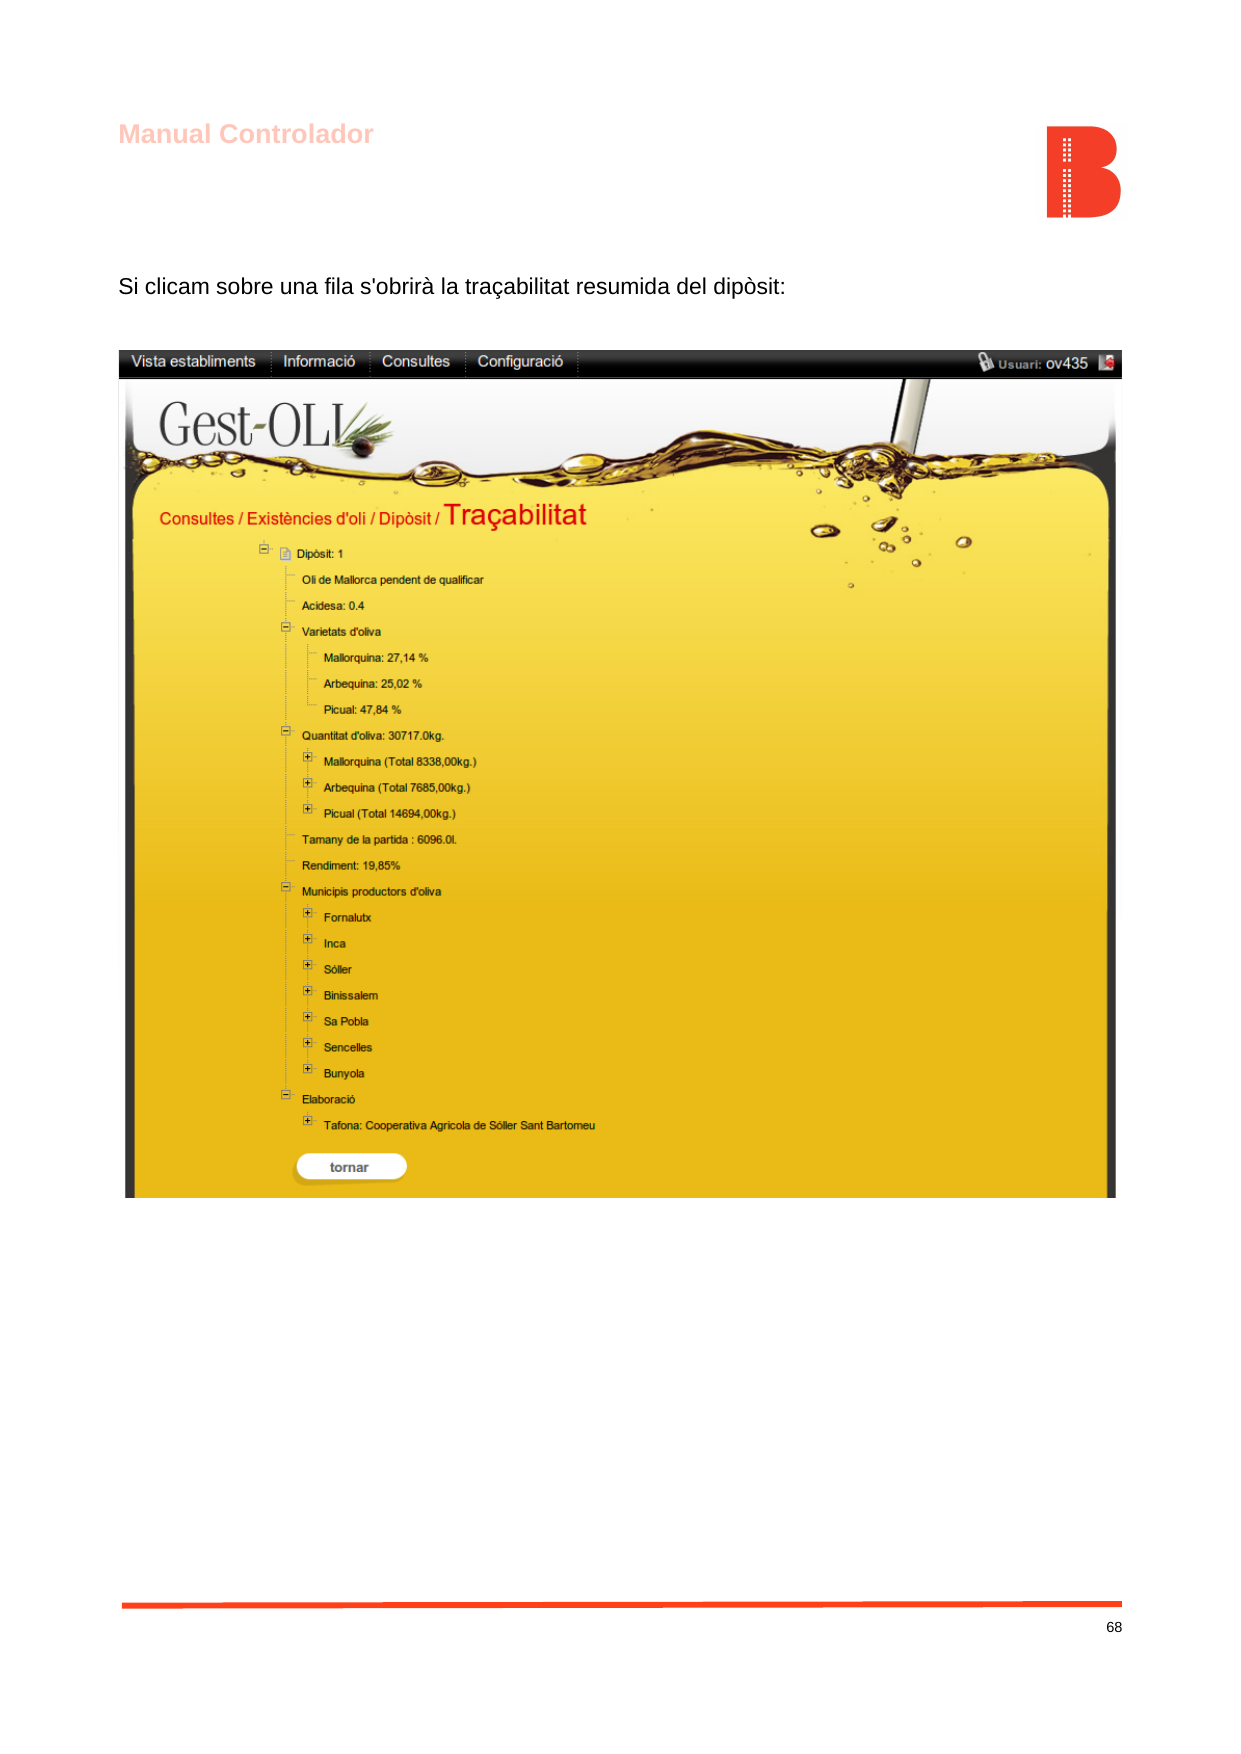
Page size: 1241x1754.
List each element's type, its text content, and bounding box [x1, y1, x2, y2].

text Si clicam sobre una fila s'obrirà la traçabilitat resumida del dipòsit: [118, 273, 1122, 299]
picture [1036, 124, 1130, 221]
picture [118, 350, 1123, 1198]
